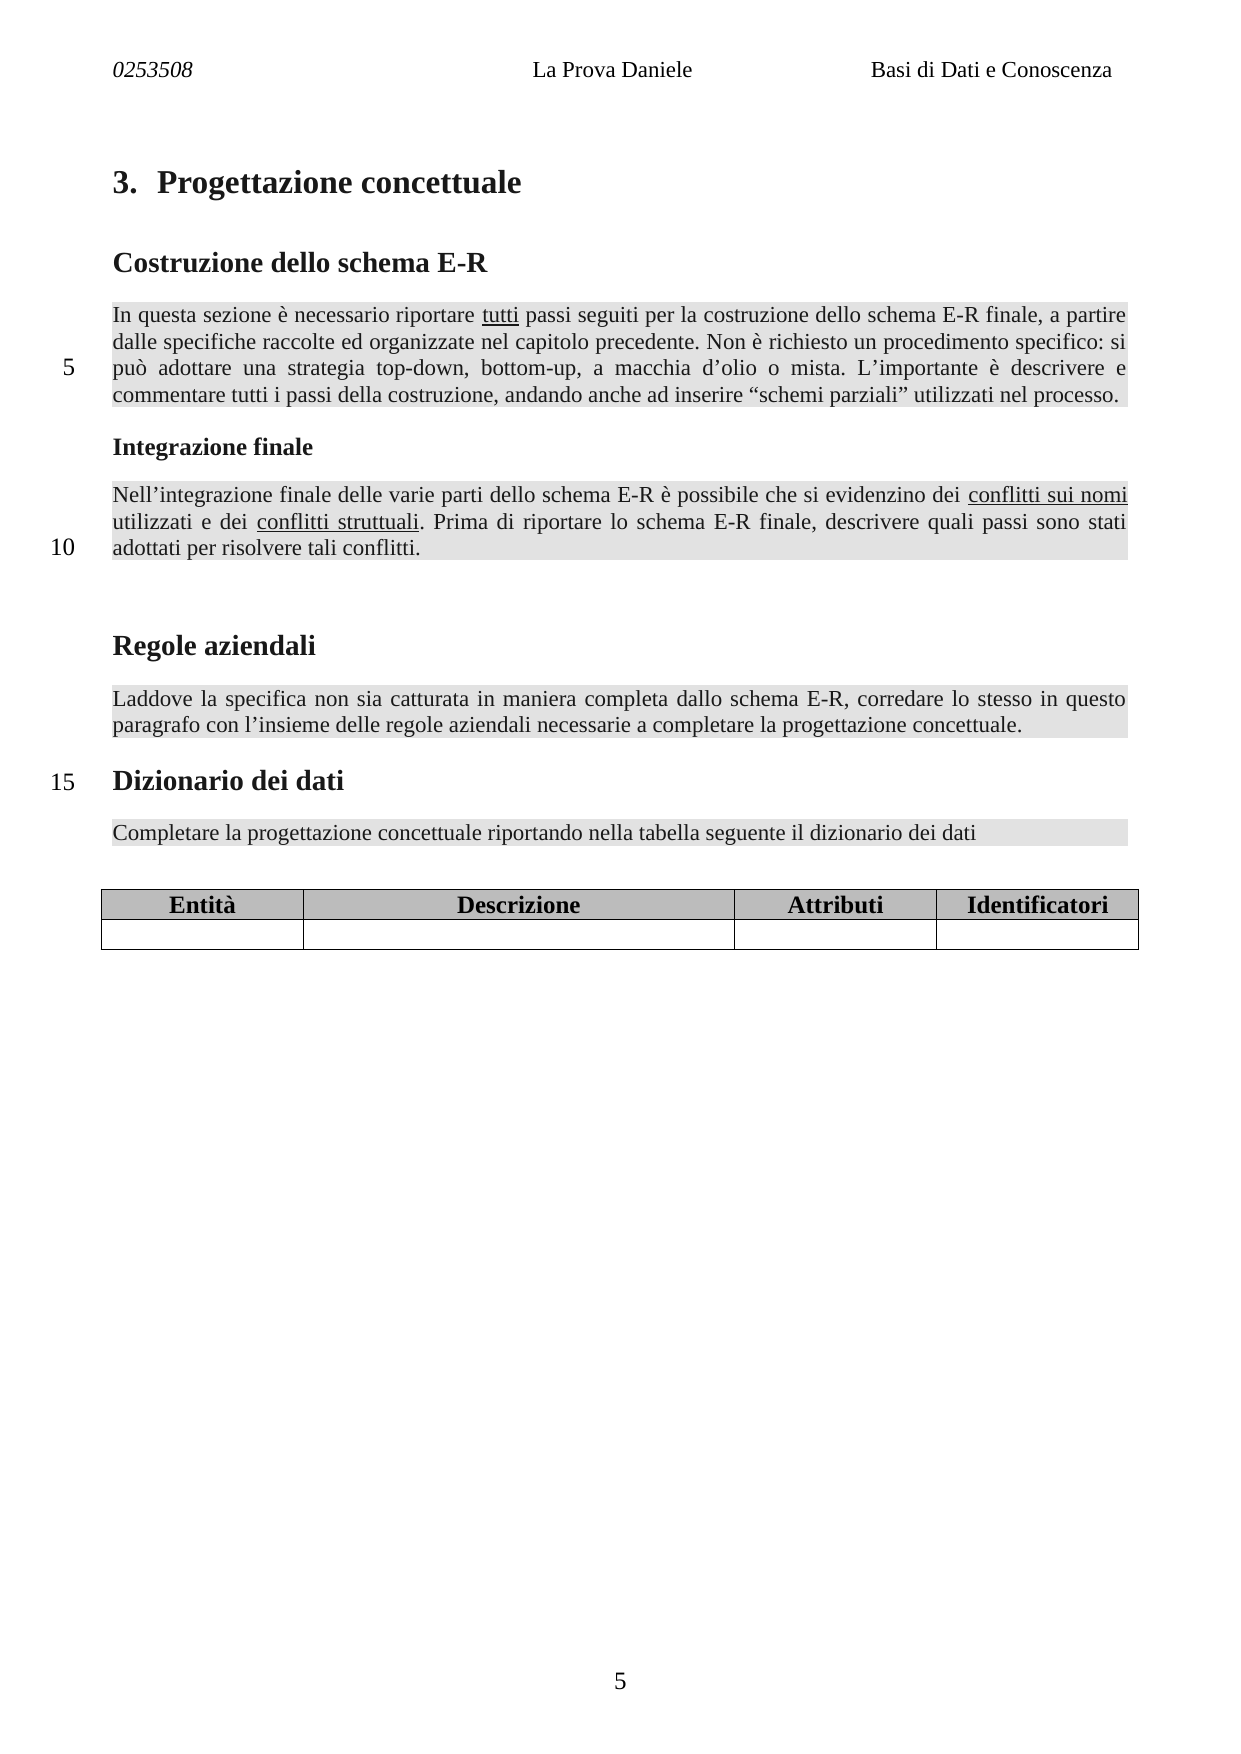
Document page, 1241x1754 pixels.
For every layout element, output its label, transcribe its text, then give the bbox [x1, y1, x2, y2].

subtitle Integrazione finale [112, 432, 1128, 461]
subtitle Regole aziendali [112, 628, 1128, 662]
text Nell’integrazione finale delle varie parti dello schema E-R è possibile che si evidenzino dei conflitti sui nomi utilizzati e dei conflitti struttuali. Prima di riportare lo schema E-R finale, descrivere quali passi sono stati adottati per risolvere tali conflitti. [112, 481, 1128, 560]
subtitle Costruzione dello schema E-R [112, 245, 1128, 278]
table_cell [937, 920, 1138, 948]
text In questa sezione è necessario riportare tutti passi seguiti per la costruzione dello schema E-R finale, a partire dalle specifiche raccolte ed organizzate nel capitolo precedente. Non è richiesto un procedimento specifico: si può adottare una strategia top-down, bottom-up, a macchia d’olio o mista. L’importante è descrivere e commentare tutti i passi della costruzione, andando anche ad inserire “schemi parziali” utilizzati nel processo. [112, 302, 1128, 407]
subtitle Progettazione concettuale [112, 162, 1128, 201]
table_cell [735, 920, 936, 948]
table_header Entità [102, 890, 303, 919]
table_header Descrizione [304, 890, 734, 919]
table_header Attributi [735, 890, 936, 919]
subtitle Dizionario dei dati [112, 763, 1128, 796]
table_cell [102, 920, 303, 948]
text Completare la progettazione concettuale riportando nella tabella seguente il dizionario dei dati [112, 819, 1128, 846]
table_cell [304, 920, 734, 948]
table_header Identificatori [937, 890, 1138, 919]
text Laddove la specifica non sia catturata in maniera completa dallo schema E-R, corredare lo stesso in questo paragrafo con l’insieme delle regole aziendali necessarie a completare la progettazione concettuale. [112, 685, 1128, 738]
